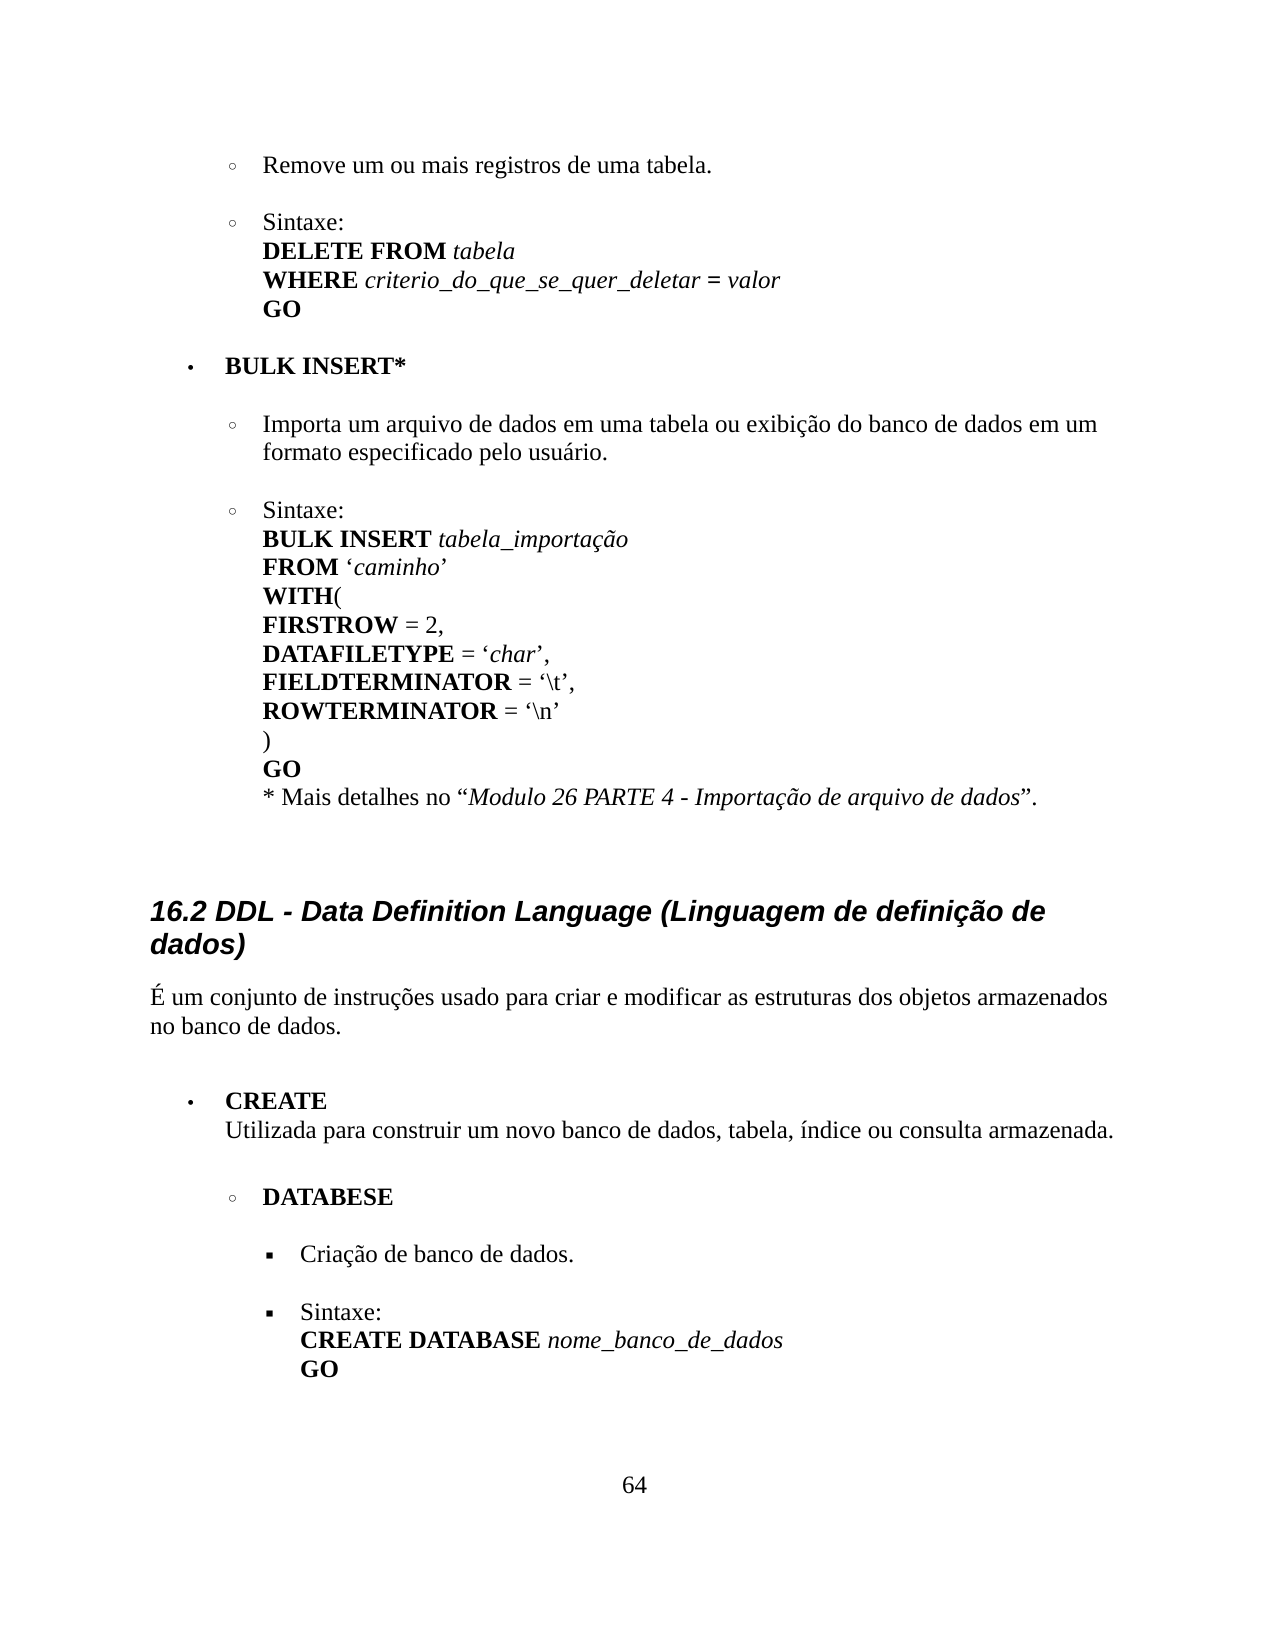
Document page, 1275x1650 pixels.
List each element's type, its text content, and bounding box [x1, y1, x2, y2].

list DATABESE [225, 1182, 1125, 1239]
list Sintaxe: CREATE DATABASE nome_banco_de_dados GO [262, 1297, 1125, 1412]
list Remove um ou mais registros de uma tabela. [225, 150, 1125, 207]
text É um conjunto de instruções usado para criar e modificar as estruturas dos objetos armazenados no banco de dados. [150, 982, 1125, 1068]
list Sintaxe: BULK INSERT tabela_importação FROM ‘caminho’ WITH( FIRSTROW = 2, DATAFILETYPE = ‘char’, FIELDTERMINATOR = ‘\t’, ROWTERMINATOR = ‘\n’ ) GO * Mais detalhes no “Modulo 26 PARTE 4 - Importação de arquivo de dados”. [225, 495, 1125, 840]
list Sintaxe: DELETE FROM tabela WHERE criterio_do_que_se_quer_deletar = valor GO [225, 207, 1125, 351]
subtitle 16.2 DDL - Data Definition Language (Linguagem de definição de dados) [150, 894, 1125, 961]
list CREATE Utilizada para construir um novo banco de dados, tabela, índice ou consulta armazenada. [187, 1086, 1125, 1173]
list BULK INSERT* [187, 351, 1125, 409]
list Criação de banco de dados. [262, 1239, 1125, 1297]
list Importa um arquivo de dados em uma tabela ou exibição do banco de dados em um formato especificado pelo usuário. [225, 409, 1125, 495]
